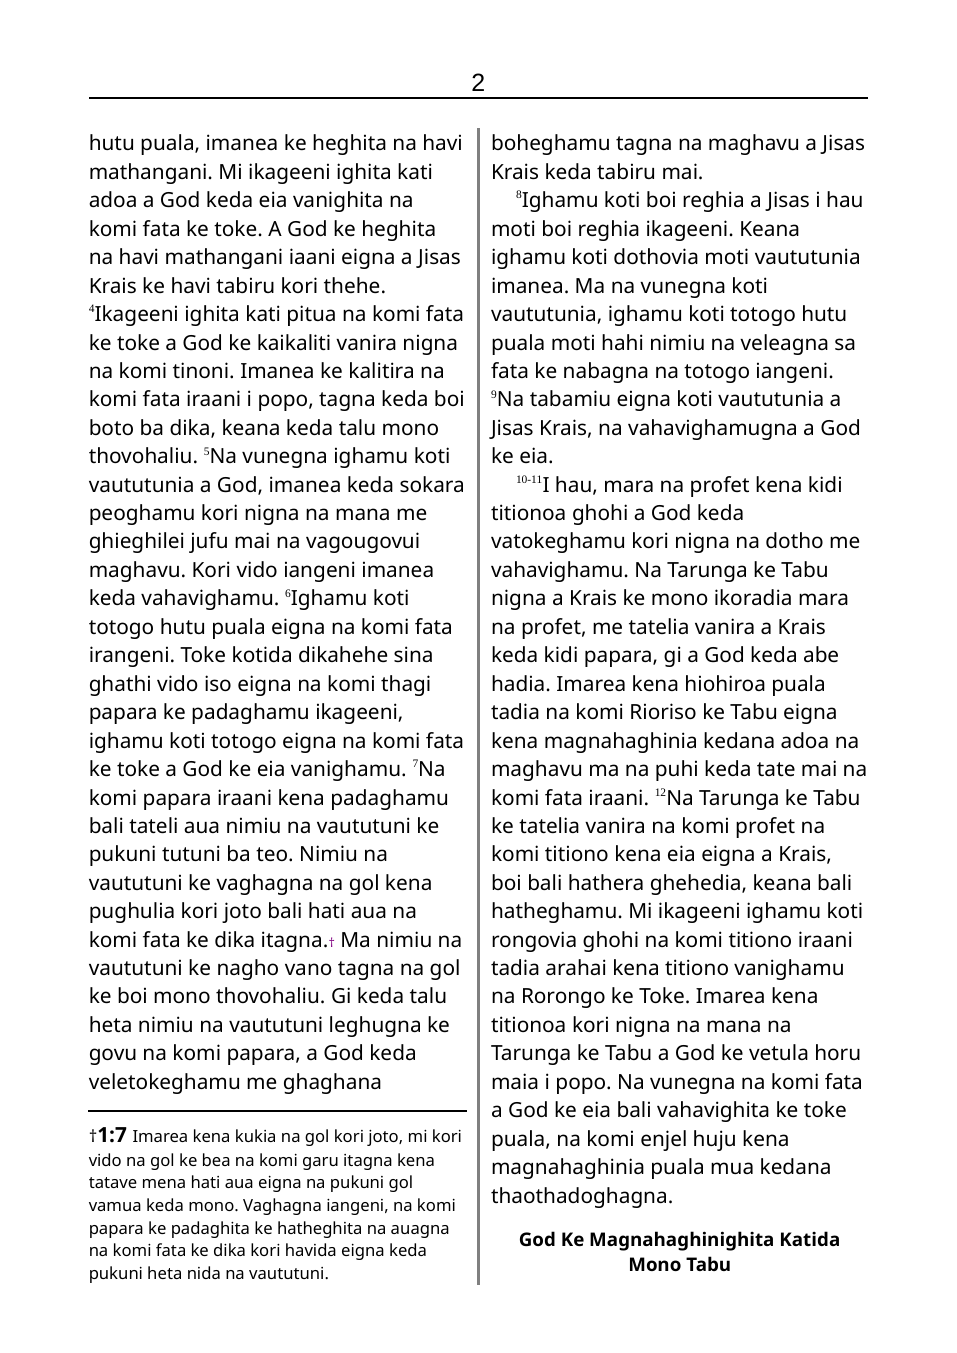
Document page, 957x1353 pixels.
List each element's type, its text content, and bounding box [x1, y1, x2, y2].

text hutu puala, imanea ke heghita na havi mathangani. Mi ikageeni ighita kati adoa a God keda eia vanighita na komi fata ke toke. A God ke heghita na havi mathangani iaani eigna a Jisas Krais ke havi tabiru kori thehe. 4Ikageeni ighita kati pitua na komi fata ke toke a God ke kaikaliti vanira nigna na komi tinoni. Imanea ke kalitira na komi fata iraani i popo, tagna keda boi boto ba dika, keana keda talu mono thovohaliu. 5Na vunegna ighamu koti vaututunia a God, imanea keda sokara peoghamu kori nigna na mana me ghieghilei jufu mai na vagougovui maghavu. Kori vido iangeni imanea keda vahavighamu. 6Ighamu koti totogo hutu puala eigna na komi fata irangeni. Toke kotida dikahehe sina ghathi vido iso eigna na komi thagi papara ke padaghamu ikageeni, ighamu koti totogo eigna na komi fata ke toke a God ke eia vanighamu. 7Na komi papara iraani kena padaghamu bali tateli aua nimiu na vaututuni ke pukuni tutuni ba teo. Nimiu na vaututuni ke vaghagna na gol kena pughulia kori joto bali hati aua na komi fata ke dika itagna. Ma nimiu na vaututuni ke nagho vano tagna na gol ke boi mono thovohaliu. Gi keda talu heta nimiu na vaututuni leghugna ke govu na komi papara, a God keda veletokeghamu me ghaghana [88, 128, 466, 1095]
text God Ke Magnahaghinighita Katida Mono Tabu [491, 1226, 868, 1277]
text 10-11I hau, mara na profet kena kidi titionoa ghohi a God keda vatokeghamu kori nigna na dotho me vahavighamu. Na Tarunga ke Tabu nigna a Krais ke mono ikoradia mara na profet, me tatelia vanira a Krais keda kidi papara, gi a God keda abe hadia. Imarea kena hiohiroa puala tadia na komi Rioriso ke Tabu eigna kena magnahaghinia kedana adoa na maghavu ma na puhi keda tate mai na komi fata iraani. 12Na Tarunga ke Tabu ke tatelia vanira na komi profet na komi titiono kena eia eigna a Krais, boi bali hathera ghehedia, keana bali hatheghamu. Mi ikageeni ighamu koti rongovia ghohi na komi titiono iraani tadia arahai kena titiono vanighamu na Rorongo ke Toke. Imarea kena titionoa kori nigna na mana na Tarunga ke Tabu a God ke vetula horu maia i popo. Na vunegna na komi fata a God ke eia bali vahavighita ke toke puala, na komi enjel huju kena magnahaghinia puala mua kedana thaothadoghagna. [491, 470, 868, 1209]
text boheghamu tagna na maghavu a Jisas Krais keda tabiru mai. [491, 128, 868, 185]
text 8Ighamu koti boi reghia a Jisas i hau moti boi reghia ikageeni. Keana ighamu koti dothovia moti vaututunia imanea. Ma na vunegna koti vaututunia, ighamu koti totogo hutu puala moti hahi nimiu na veleagna sa fata ke nabagna na totogo iangeni. 9Na tabamiu eigna koti vaututunia a Jisas Krais, na vahavighamugna a God ke eia. [491, 185, 868, 470]
text 1:7 Imarea kena kukia na gol kori joto, mi kori vido na gol ke bea na komi garu itagna kena tatave mena hati aua eigna na pukuni gol vamua keda mono. Vaghagna iangeni, na komi papara ke padaghita ke hatheghita na auagna na komi fata ke dika kori havida eigna keda pukuni heta nida na vaututuni. [88, 1120, 466, 1284]
